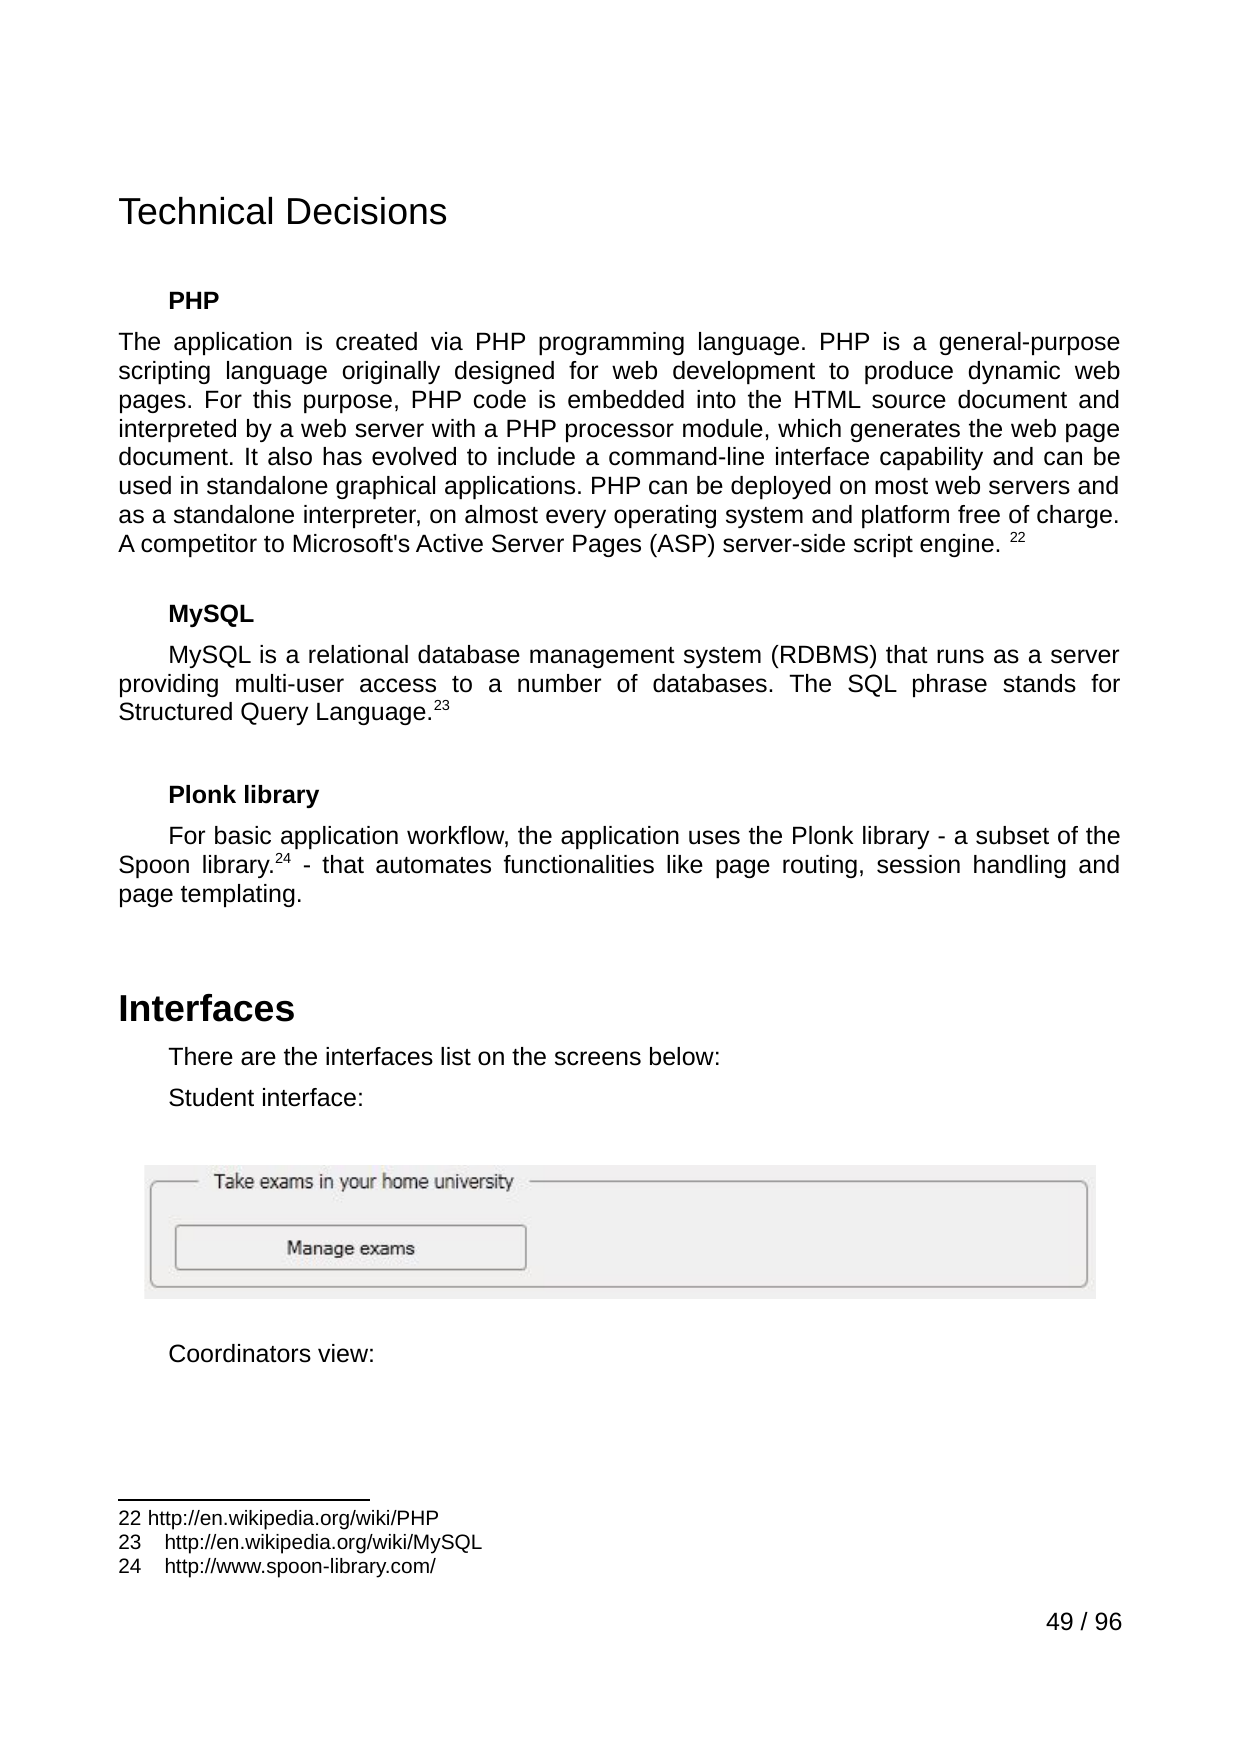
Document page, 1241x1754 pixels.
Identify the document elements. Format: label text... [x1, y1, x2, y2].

subtitle Technical Decisions [118, 189, 1122, 232]
text For basic application workflow, the application uses the Plonk library - a subset of the Spoon library. - that automates functionalities like page routing, session handling and page templating. [118, 821, 1122, 907]
text PHP [118, 286, 1122, 315]
text There are the interfaces list on the screens below: [118, 1042, 1122, 1070]
text http://en.wikipedia.org/wiki/PHP [118, 1506, 1122, 1530]
text The application is created via PHP programming language. PHP is a general-purpose scripting language originally designed for web development to produce dynamic web pages. For this purpose, PHP code is embedded into the HTML source document and interpreted by a web server with a PHP processor module, which generates the web page document. It also has evolved to include a command-line interface capability and can be used in standalone graphical applications. PHP can be deployed on most web servers and as a standalone interpreter, on almost every operating system and platform free of charge. A competitor to Microsoft's Active Server Pages (ASP) server-side script engine. [118, 327, 1122, 557]
text Coordinators view: [118, 1339, 1122, 1368]
text http://www.spoon-library.com/ [118, 1554, 1122, 1578]
text MySQL [118, 598, 1122, 627]
picture [144, 1165, 1096, 1299]
text Plonk library [118, 780, 1122, 808]
text http://en.wikipedia.org/wiki/MySQL [118, 1530, 1122, 1554]
subtitle Interfaces [118, 986, 1122, 1029]
text Student interface: [118, 1083, 1122, 1112]
text MySQL is a relational database management system (RDBMS) that runs as a server providing multi-user access to a number of databases. The SQL phrase stands for Structured Query Language. [118, 640, 1122, 726]
